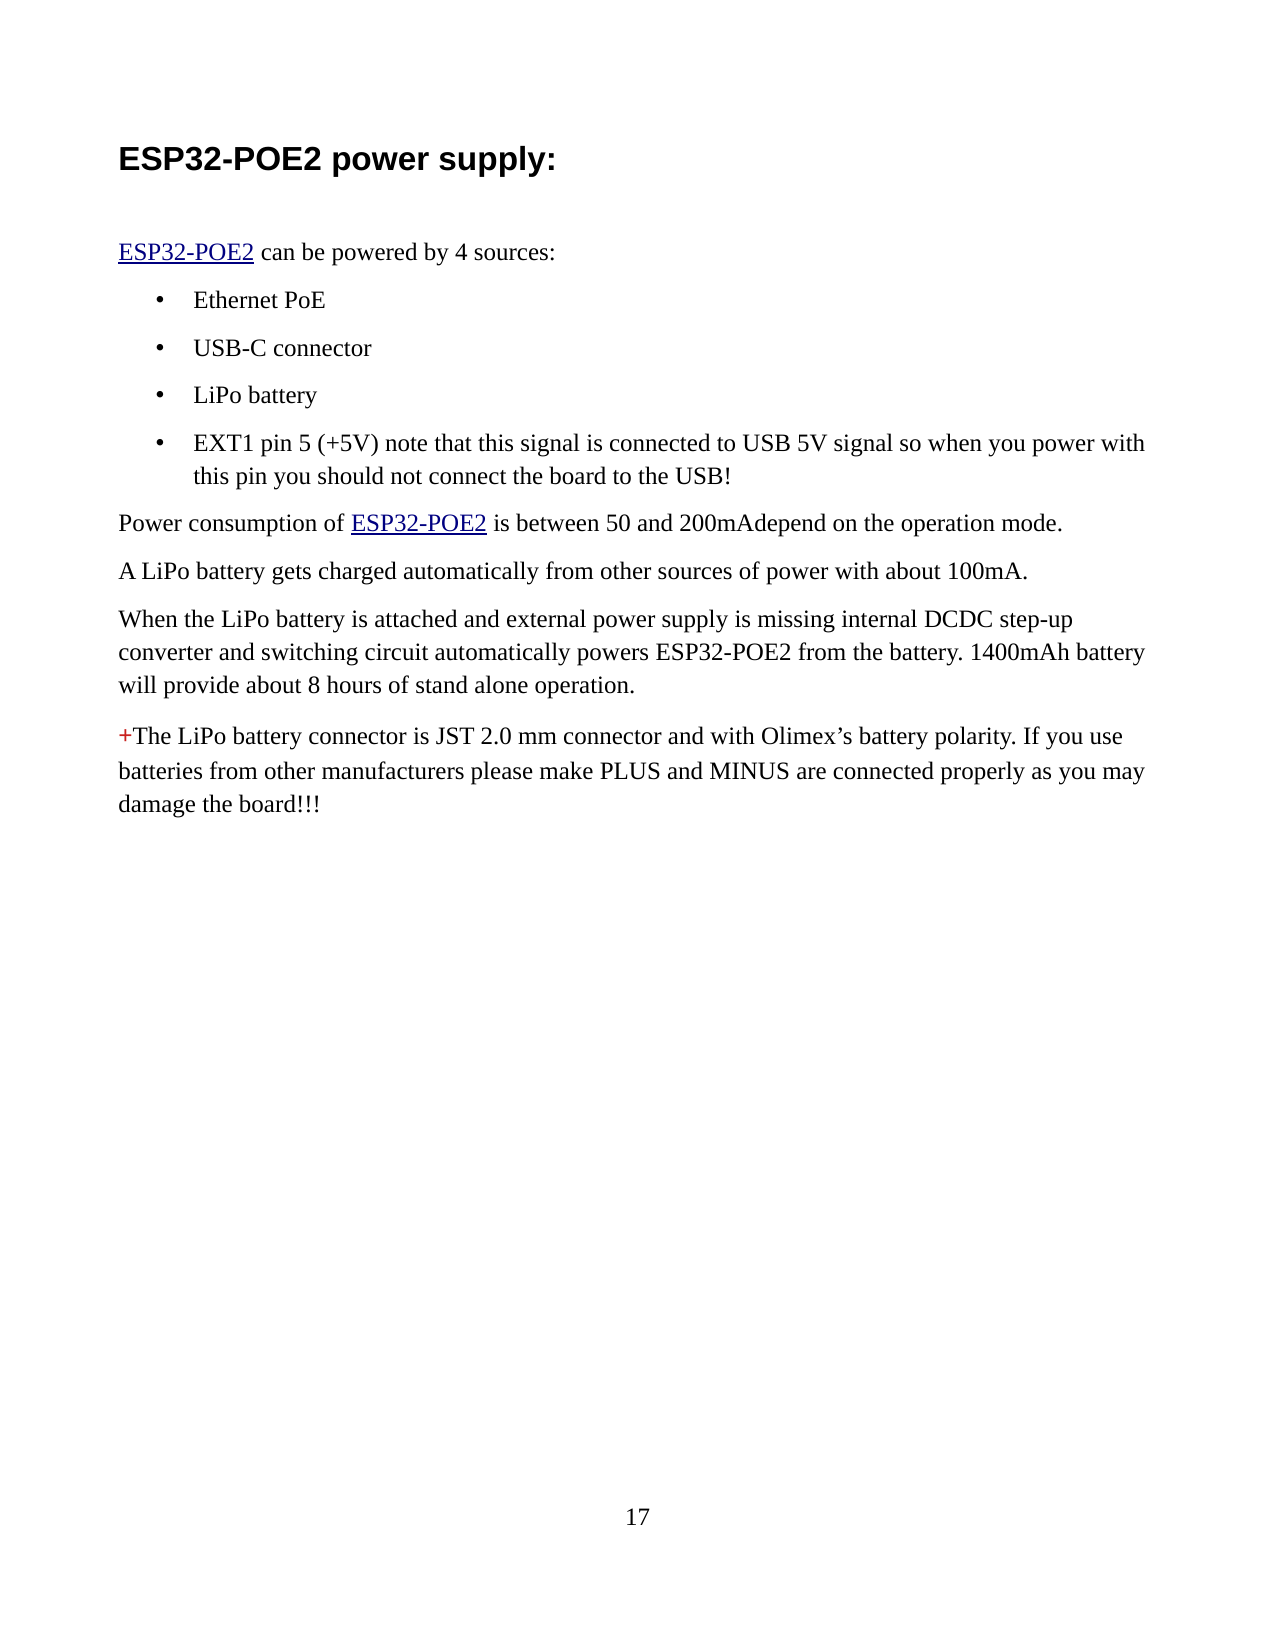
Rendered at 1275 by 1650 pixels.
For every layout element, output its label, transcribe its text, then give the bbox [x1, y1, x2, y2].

list EXT1 pin 5 (+5V) note that this signal is connected to USB 5V signal so when you power with this pin you should not connect the board to the USB! [156, 428, 1157, 490]
list USB-C connector [156, 333, 1157, 361]
text +The LiPo battery connector is JST 2.0 mm connector and with Olimex’s battery polarity. If you use batteries from other manufacturers please make PLUS and MINUS are connected properly as you may damage the board!!! [118, 717, 1157, 817]
text When the LiPo battery is attached and external power supply is missing internal DCDC step-up converter and switching circuit automatically powers ESP32-POE2 from the battery. 1400mAh battery will provide about 8 hours of stand alone operation. [118, 604, 1157, 698]
list Ethernet PoE [156, 285, 1157, 314]
subtitle ESP32-POE2 power supply: [118, 139, 1157, 177]
list LiPo battery [156, 380, 1157, 409]
text A LiPo battery gets charged automatically from other sources of power with about 100mA. [118, 556, 1157, 585]
text ESP32-POE2 can be powered by 4 sources: [118, 237, 1157, 266]
text Power consumption of ESP32-POE2 is between 50 and 200mAdepend on the operation mode. [118, 508, 1157, 537]
